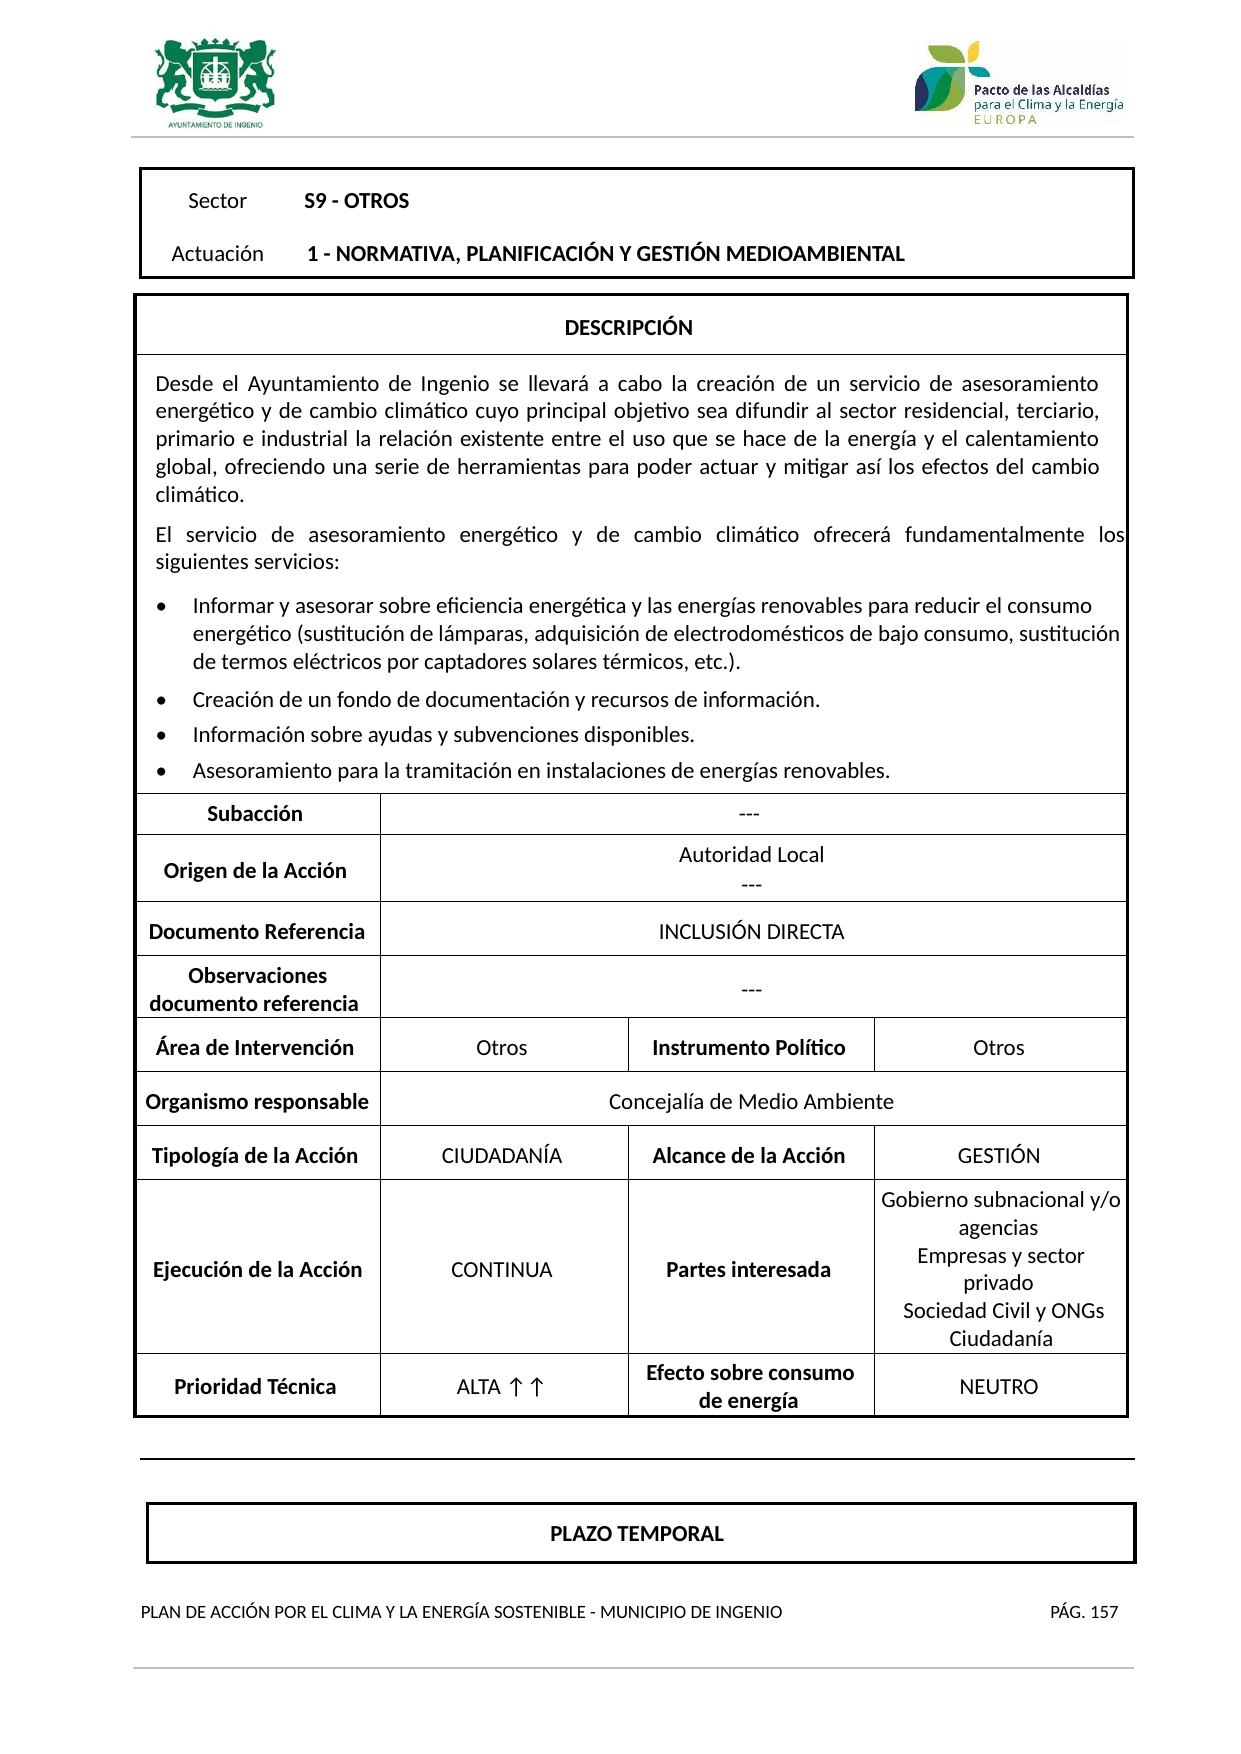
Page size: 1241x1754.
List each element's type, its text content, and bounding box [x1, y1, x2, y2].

table_cell Documento Referencia [137, 902, 380, 955]
table_cell Alcance de la Acción [629, 1126, 874, 1179]
table_cell Partes interesada [629, 1180, 874, 1352]
table_header [149, 1505, 391, 1561]
table_header PLAZO TEMPORAL [391, 1505, 881, 1561]
table_cell Subacción [137, 794, 380, 834]
table_cell CIUDADANÍA [381, 1126, 628, 1179]
table_cell Organismo responsable [137, 1072, 380, 1125]
table_cell GESTIÓN [875, 1126, 1126, 1179]
table_cell Instrumento Político [629, 1018, 874, 1071]
table_header DESCRIPCIÓN [137, 296, 1126, 353]
table_cell Tipología de la Acción [137, 1126, 380, 1179]
table_cell --- [381, 794, 1126, 834]
table_cell INCLUSIÓN DIRECTA [381, 902, 1126, 955]
table_cell Otros [875, 1018, 1126, 1071]
table_cell --- [381, 956, 1126, 1017]
table_cell Desde el Ayuntamiento de Ingenio se llevará a cabo la creación de un servicio de asesoramiento energético y de cambio climático cuyo principal objetivo sea difundir al sector residencial, terciario, primario e industrial la relación existente entre el uso que se hace de la energía y el calentamiento global, ofreciendo una serie de herramientas para poder actuar y mitigar así los efectos del cambio climático. El servicio de asesoramiento energético y de cambio climático ofrecerá fundamentalmente los siguientes servicios: Informar y asesorar sobre eficiencia energética y las energías renovables para reducir el consumo energético (sustitución de lámparas, adquisición de electrodomésticos de bajo consumo, sustitución de termos eléctricos por captadores solares térmicos, etc.). Creación de un fondo de documentación y recursos de información. Información sobre ayudas y subvenciones disponibles. Asesoramiento para la tramitación en instalaciones de energías renovables. [137, 355, 1126, 793]
table_cell Efecto sobre consumo de energía [629, 1354, 874, 1414]
table_cell Observaciones documento referencia [137, 956, 380, 1017]
table_cell NEUTRO [875, 1354, 1126, 1414]
table_header [881, 1505, 1133, 1561]
table_cell Sector S9 - OTROS Actuación 1 - NORMATIVA, PLANIFICACIÓN Y GESTIÓN MEDIOAMBIENTAL [142, 170, 1132, 276]
table_cell Prioridad Técnica [137, 1354, 380, 1414]
table_cell ALTA ↑↑ [381, 1354, 628, 1414]
table_cell Ejecución de la Acción [137, 1180, 380, 1352]
table_cell Concejalía de Medio Ambiente [381, 1072, 1126, 1125]
table_cell Origen de la Acción [137, 835, 380, 901]
table_cell Autoridad Local --- [381, 835, 1126, 901]
table_cell Gobierno subnacional y/o agencias Empresas y sector privado Sociedad Civil y ONGs Ciudadanía [875, 1180, 1126, 1352]
table_cell Otros [381, 1018, 628, 1071]
table_cell CONTINUA [381, 1180, 628, 1352]
table_cell Área de Intervención [137, 1018, 380, 1071]
